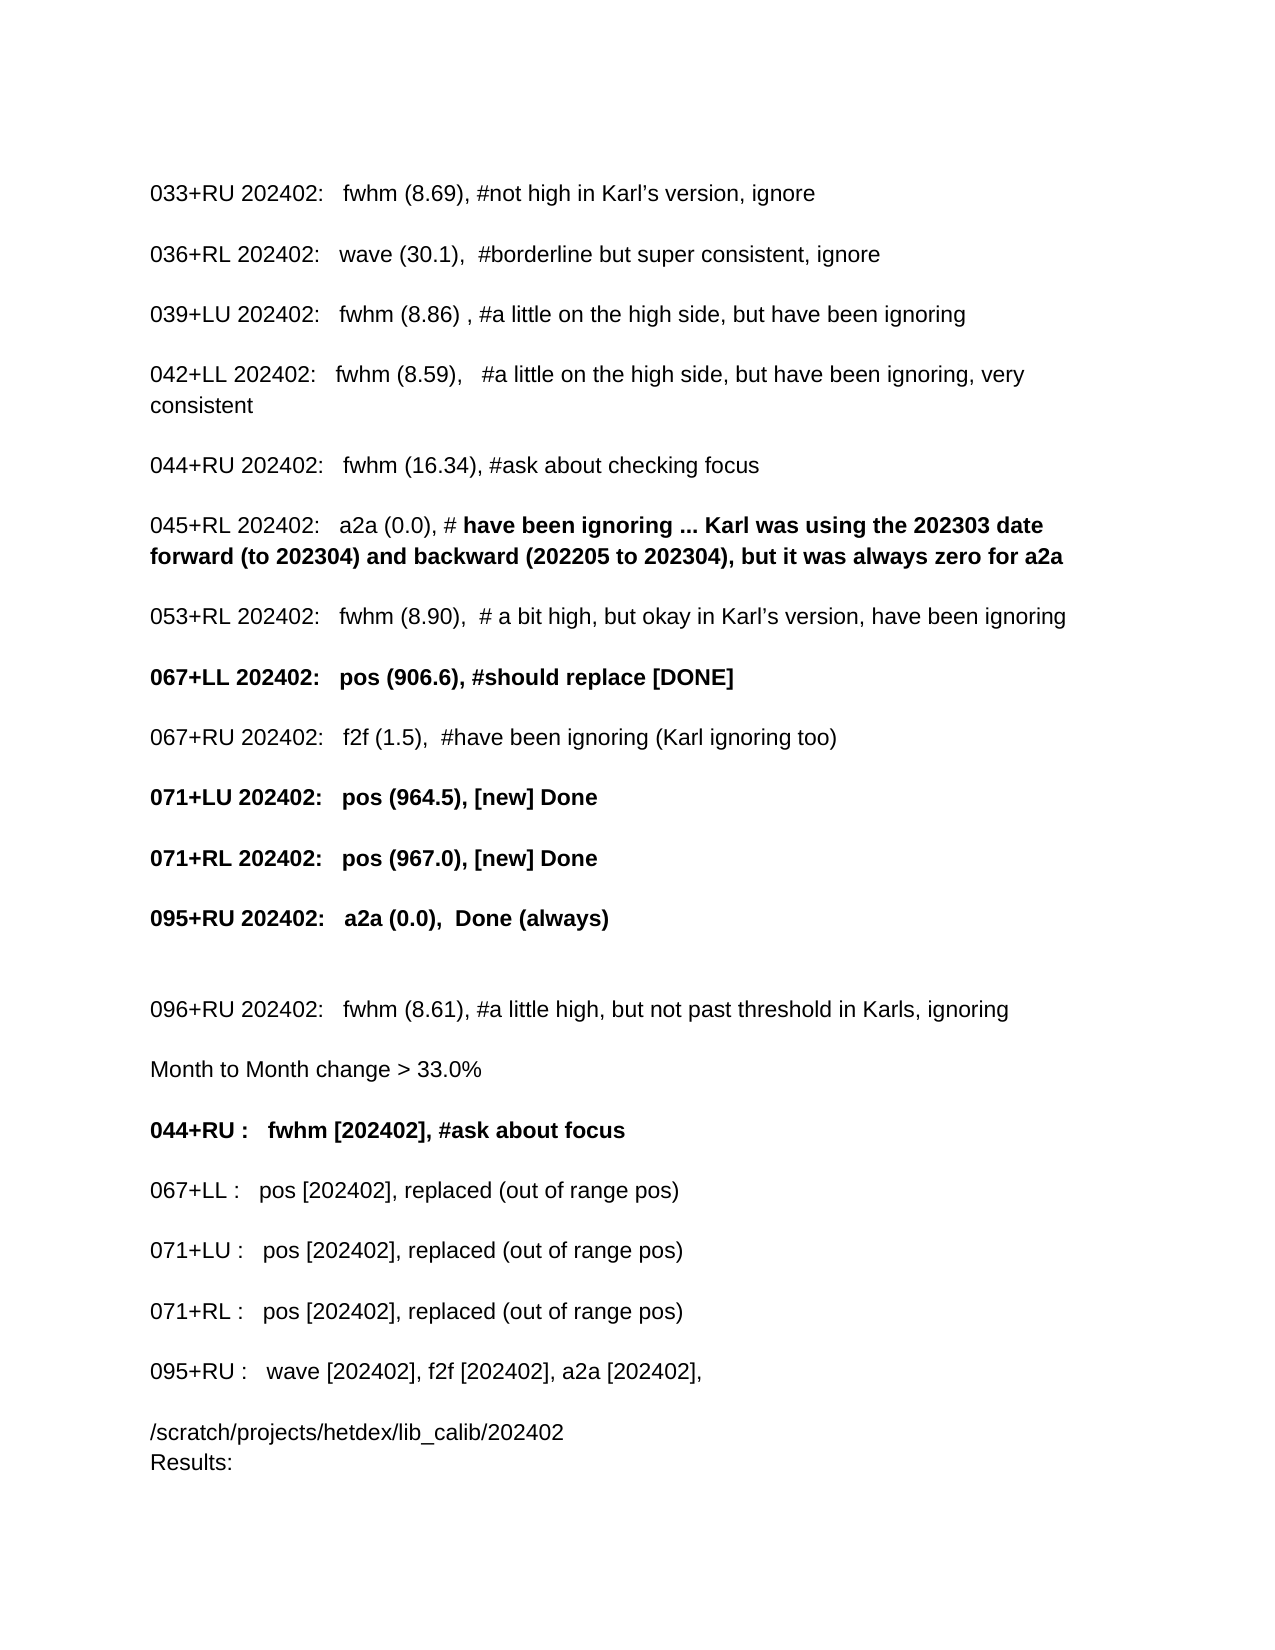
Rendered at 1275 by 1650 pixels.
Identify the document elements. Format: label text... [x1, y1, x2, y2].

text 095+RU : wave [202402], f2f [202402], a2a [202402], [150, 1358, 1125, 1385]
text 044+RU 202402: fwhm (16.34), #ask about checking focus [150, 452, 1125, 478]
text /scratch/projects/hetdex/lib_calib/202402 [150, 1419, 1125, 1445]
text 067+LL 202402: pos (906.6), #should replace [DONE] [150, 663, 1125, 690]
text 067+RU 202402: f2f (1.5), #have been ignoring (Karl ignoring too) [150, 724, 1125, 750]
text Month to Month change > 33.0% [150, 1056, 1125, 1083]
text 071+LU : pos [202402], replaced (out of range pos) [150, 1237, 1125, 1264]
text 036+RL 202402: wave (30.1), #borderline but super consistent, ignore [150, 241, 1125, 267]
text 044+RU : fwhm [202402], #ask about focus [150, 1117, 1125, 1143]
text 071+RL : pos [202402], replaced (out of range pos) [150, 1298, 1125, 1324]
text 053+RL 202402: fwhm (8.90), # a bit high, but okay in Karl’s version, have been ignoring [150, 603, 1125, 629]
text 039+LU 202402: fwhm (8.86) , #a little on the high side, but have been ignoring [150, 301, 1125, 327]
text 067+LL : pos [202402], replaced (out of range pos) [150, 1177, 1125, 1203]
text 071+RL 202402: pos (967.0), [new] Done [150, 845, 1125, 871]
text 033+RU 202402: fwhm (8.69), #not high in Karl’s version, ignore [150, 180, 1125, 207]
text 096+RU 202402: fwhm (8.61), #a little high, but not past threshold in Karls, ignoring [150, 996, 1125, 1022]
text 045+RL 202402: a2a (0.0), # have been ignoring ... Karl was using the 202303 date forward (to 202304) and backward (202205 to 202304), but it was always zero for a2a [150, 512, 1125, 569]
text 095+RU 202402: a2a (0.0), Done (always) [150, 905, 1125, 932]
text Results: [150, 1449, 1125, 1475]
text 071+LU 202402: pos (964.5), [new] Done [150, 784, 1125, 811]
text 042+LL 202402: fwhm (8.59), #a little on the high side, but have been ignoring, very consistent [150, 361, 1125, 418]
